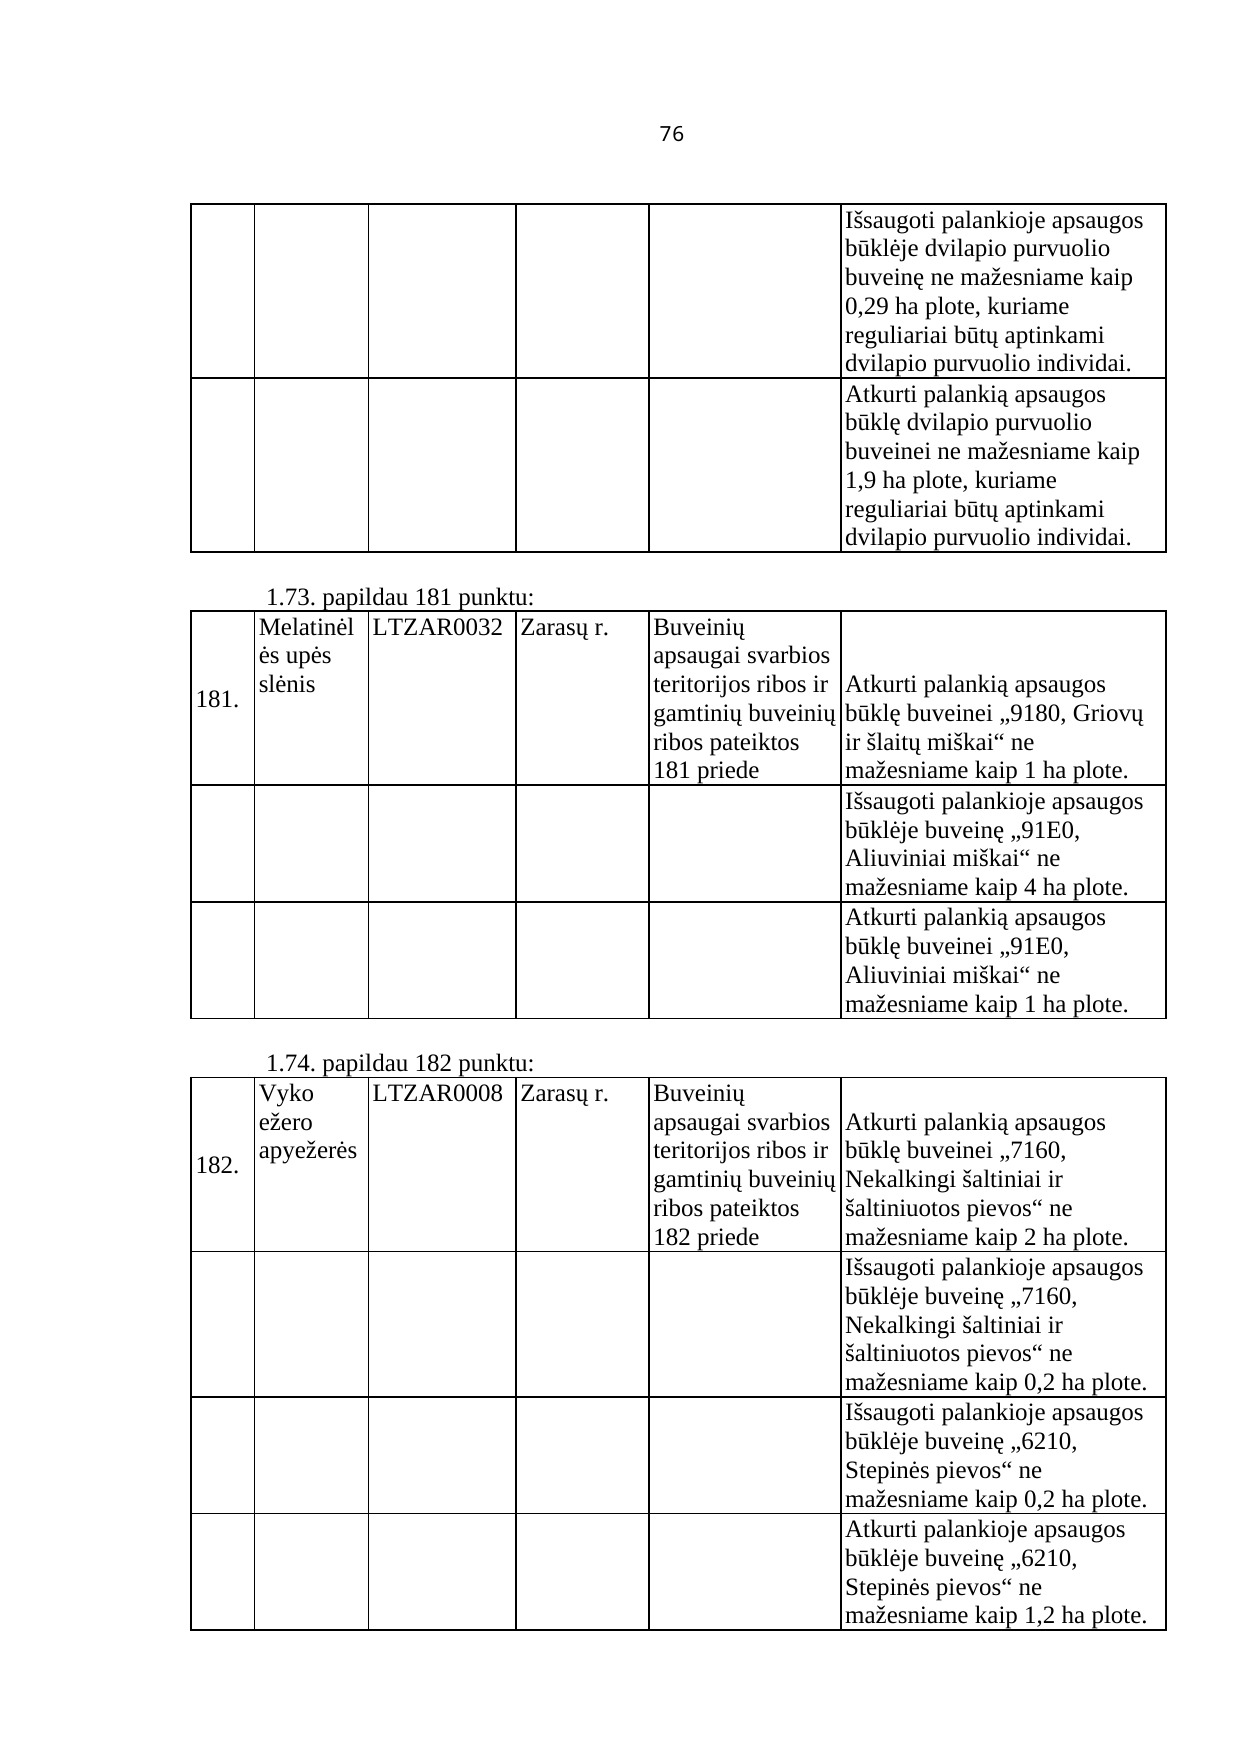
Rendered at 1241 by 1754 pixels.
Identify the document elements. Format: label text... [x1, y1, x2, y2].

table_header 182. [192, 1078, 254, 1251]
table_cell [255, 205, 368, 377]
table_cell [517, 379, 648, 551]
table_cell [255, 1514, 368, 1629]
table_cell [517, 1252, 648, 1396]
table_cell [192, 786, 254, 901]
table_cell [650, 1514, 840, 1629]
table_cell [650, 205, 840, 377]
table_cell [369, 379, 515, 551]
table_cell Atkurti palankią apsaugos būklę buveinei „91E0, Aliuviniai miškai“ ne mažesniame kaip 1 ha plote. [842, 903, 1165, 1017]
table_cell [255, 903, 368, 1017]
table_cell [650, 379, 840, 551]
table_cell [192, 1398, 254, 1512]
table_cell [369, 205, 515, 377]
table_header LTZAR0032 [369, 612, 515, 784]
table_cell [369, 1514, 515, 1629]
table_cell [369, 1398, 515, 1512]
table_header Zarasų r. [517, 1078, 648, 1251]
table_cell Išsaugoti palankioje apsaugos būklėje dvilapio purvuolio buveinę ne mažesniame kaip 0,29 ha plote, kuriame reguliariai būtų aptinkami dvilapio purvuolio individai. [842, 205, 1165, 377]
table_cell Išsaugoti palankioje apsaugos būklėje buveinę „91E0, Aliuviniai miškai“ ne mažesniame kaip 4 ha plote. [842, 786, 1165, 901]
table_cell [517, 1514, 648, 1629]
table_cell [517, 903, 648, 1017]
table_cell Išsaugoti palankioje apsaugos būklėje buveinę „6210, Stepinės pievos“ ne mažesniame kaip 0,2 ha plote. [842, 1398, 1165, 1512]
table_cell [192, 205, 254, 377]
table_cell [255, 1252, 368, 1396]
table_cell [369, 1252, 515, 1396]
table_header Atkurti palankią apsaugos būklę buveinei „9180, Griovų ir šlaitų miškai“ ne mažesniame kaip 1 ha plote. [842, 612, 1165, 784]
table_header 181. [192, 612, 254, 784]
table_header Melatinėlės upės slėnis [255, 612, 368, 784]
table_cell [255, 1398, 368, 1512]
table_cell [192, 903, 254, 1017]
table_cell [517, 1398, 648, 1512]
table_cell [255, 786, 368, 901]
table_header Buveinių apsaugai svarbios teritorijos ribos ir gamtinių buveinių ribos pateiktos 182 priede [650, 1078, 840, 1251]
table_cell [650, 1252, 840, 1396]
table_cell [650, 903, 840, 1017]
table_header Buveinių apsaugai svarbios teritorijos ribos ir gamtinių buveinių ribos pateiktos 181 priede [650, 612, 840, 784]
table_header LTZAR0008 [369, 1078, 515, 1251]
table_header Zarasų r. [517, 612, 648, 784]
table_cell Išsaugoti palankioje apsaugos būklėje buveinę „7160, Nekalkingi šaltiniai ir šaltiniuotos pievos“ ne mažesniame kaip 0,2 ha plote. [842, 1252, 1165, 1396]
table_header Vyko ežero apyežerės [255, 1078, 368, 1251]
table_header Atkurti palankią apsaugos būklę buveinei „7160, Nekalkingi šaltiniai ir šaltiniuotos pievos“ ne mažesniame kaip 2 ha plote. [842, 1078, 1165, 1251]
table_cell [192, 1514, 254, 1629]
table_cell Atkurti palankioje apsaugos būklėje buveinę „6210, Stepinės pievos“ ne mažesniame kaip 1,2 ha plote. [842, 1514, 1165, 1629]
table_cell [650, 786, 840, 901]
table_cell [369, 786, 515, 901]
table_cell Atkurti palankią apsaugos būklę dvilapio purvuolio buveinei ne mažesniame kaip 1,9 ha plote, kuriame reguliariai būtų aptinkami dvilapio purvuolio individai. [842, 379, 1165, 551]
table_cell [192, 1252, 254, 1396]
text 1.74. papildau 182 punktu: [177, 1048, 1166, 1077]
table_cell [517, 786, 648, 901]
table_cell [255, 379, 368, 551]
table_cell [650, 1398, 840, 1512]
table_cell [369, 903, 515, 1017]
table_cell [517, 205, 648, 377]
table_cell [192, 379, 254, 551]
text 1.73. papildau 181 punktu: [177, 582, 1166, 610]
